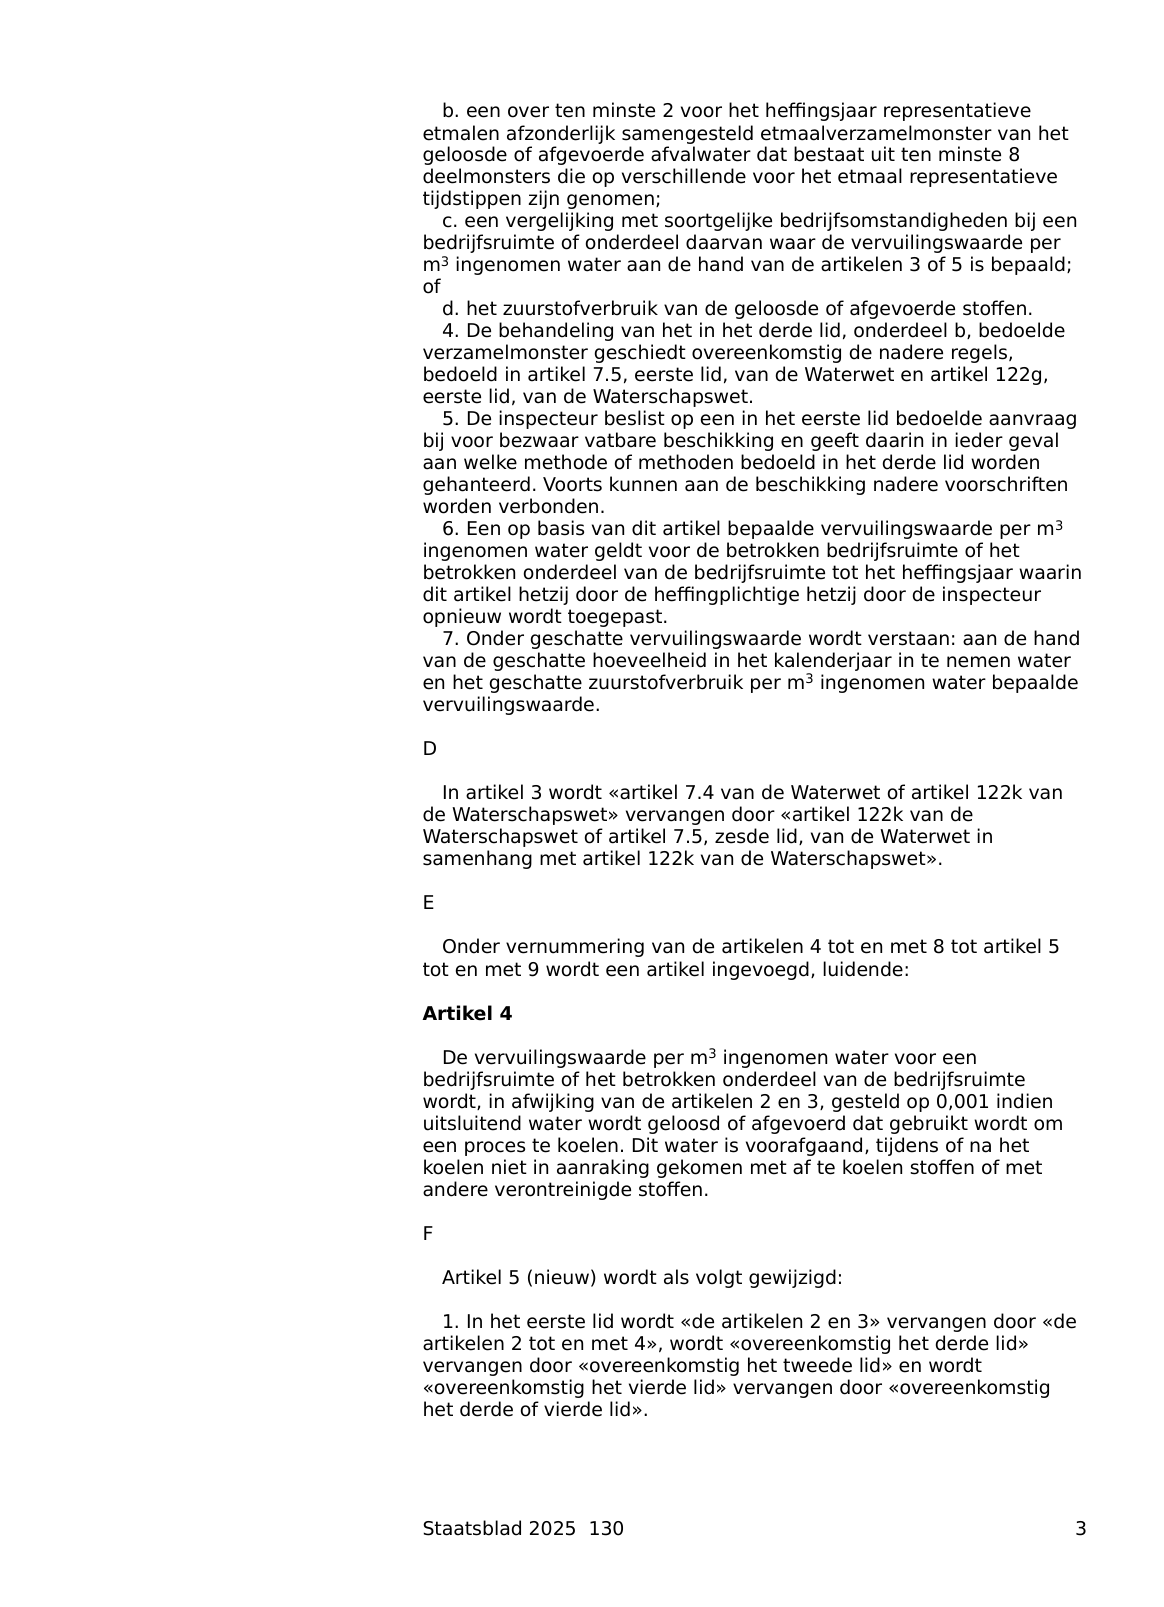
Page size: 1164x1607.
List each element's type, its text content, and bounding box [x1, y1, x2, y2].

text F [422, 1223, 1087, 1245]
text 6. Een op basis van dit artikel bepaalde vervuilingswaarde per m3 ingenomen water geldt voor de betrokken bedrijfsruimte of het betrokken onderdeel van de bedrijfsruimte tot het heffingsjaar waarin dit artikel hetzij door de heffingplichtige hetzij door de inspecteur opnieuw wordt toegepast. [422, 518, 1087, 628]
text 5. De inspecteur beslist op een in het eerste lid bedoelde aanvraag bij voor bezwaar vatbare beschikking en geeft daarin in ieder geval aan welke methode of methoden bedoeld in het derde lid worden gehanteerd. Voorts kunnen aan de beschikking nadere voorschriften worden verbonden. [422, 408, 1087, 518]
text De vervuilingswaarde per m3 ingenomen water voor een bedrijfsruimte of het betrokken onderdeel van de bedrijfsruimte wordt, in afwijking van de artikelen 2 en 3, gesteld op 0,001 indien uitsluitend water wordt geloosd of afgevoerd dat gebruikt wordt om een proces te koelen. Dit water is voorafgaand, tijdens of na het koelen niet in aanraking gekomen met af te koelen stoffen of met andere verontreinigde stoffen. [422, 1047, 1087, 1201]
text Onder vernummering van de artikelen 4 tot en met 8 tot artikel 5 tot en met 9 wordt een artikel ingevoegd, luidende: [422, 936, 1087, 980]
text d. het zuurstofverbruik van de geloosde of afgevoerde stoffen. [422, 298, 1087, 320]
text D [422, 738, 1087, 760]
text Artikel 5 (nieuw) wordt als volgt gewijzigd: [422, 1267, 1087, 1289]
text 4. De behandeling van het in het derde lid, onderdeel b, bedoelde verzamelmonster geschiedt overeenkomstig de nadere regels, bedoeld in artikel 7.5, eerste lid, van de Waterwet en artikel 122g, eerste lid, van de Waterschapswet. [422, 320, 1087, 408]
text 7. Onder geschatte vervuilingswaarde wordt verstaan: aan de hand van de geschatte hoeveelheid in het kalenderjaar in te nemen water en het geschatte zuurstofverbruik per m3 ingenomen water bepaalde vervuilingswaarde. [422, 628, 1087, 716]
text b. een over ten minste 2 voor het heffingsjaar representatieve etmalen afzonderlijk samengesteld etmaalverzamelmonster van het geloosde of afgevoerde afvalwater dat bestaat uit ten minste 8 deelmonsters die op verschillende voor het etmaal representatieve tijdstippen zijn genomen; [422, 100, 1087, 210]
subtitle Artikel 4 [422, 1003, 1087, 1024]
text 1. In het eerste lid wordt «de artikelen 2 en 3» vervangen door «de artikelen 2 tot en met 4», wordt «overeenkomstig het derde lid» vervangen door «overeenkomstig het tweede lid» en wordt «overeenkomstig het vierde lid» vervangen door «overeenkomstig het derde of vierde lid». [422, 1311, 1087, 1421]
text In artikel 3 wordt «artikel 7.4 van de Waterwet of artikel 122k van de Waterschapswet» vervangen door «artikel 122k van de Waterschapswet of artikel 7.5, zesde lid, van de Waterwet in samenhang met artikel 122k van de Waterschapswet». [422, 782, 1087, 870]
text E [422, 892, 1087, 914]
text c. een vergelijking met soortgelijke bedrijfsomstandigheden bij een bedrijfsruimte of onderdeel daarvan waar de vervuilingswaarde per m3 ingenomen water aan de hand van de artikelen 3 of 5 is bepaald; of [422, 210, 1087, 298]
